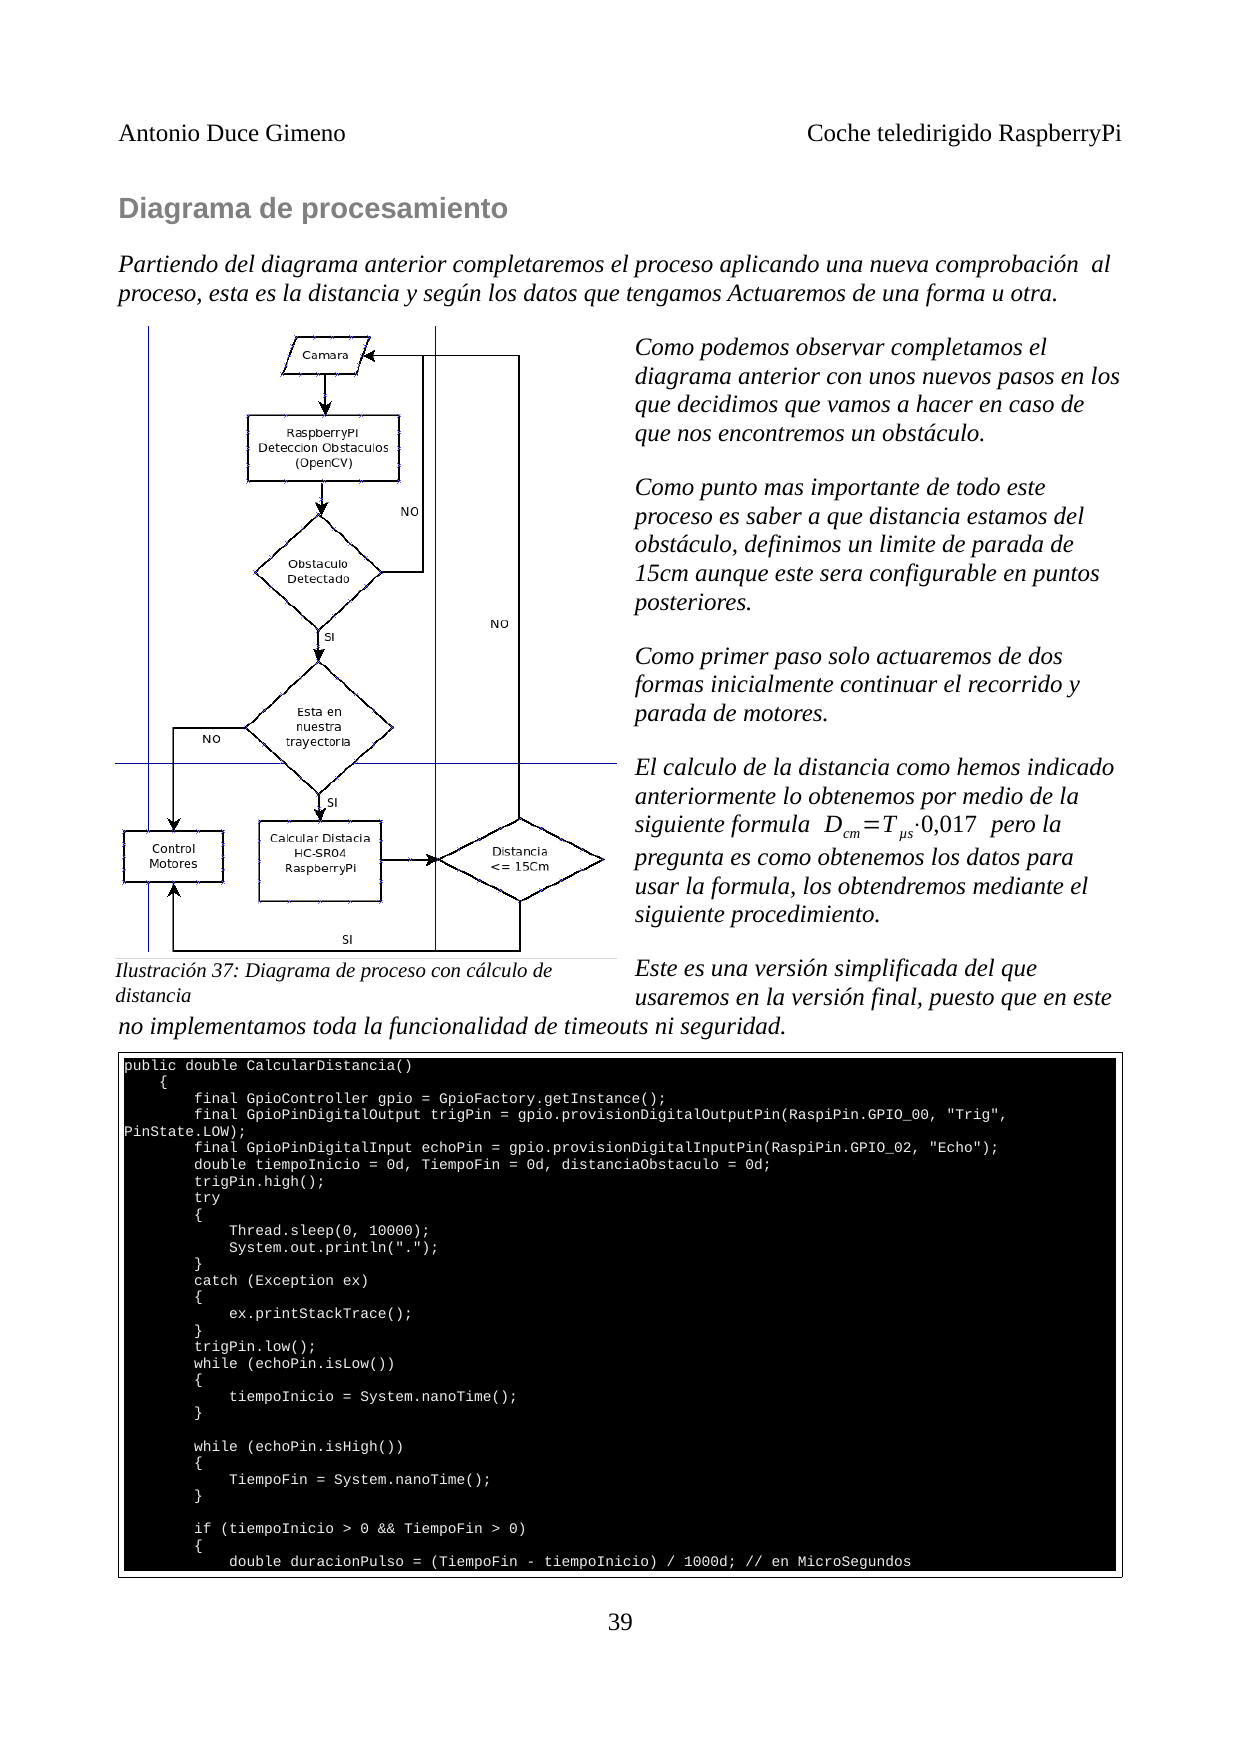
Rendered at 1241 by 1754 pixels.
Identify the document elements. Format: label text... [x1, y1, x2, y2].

text Partiendo del diagrama anterior completaremos el proceso aplicando una nueva comprobación al proceso, esta es la distancia y según los datos que tengamos Actuaremos de una forma u otra. [118, 249, 1122, 307]
text Como podemos observar completamos el diagrama anterior con unos nuevos pasos en los que decidimos que vamos a hacer en caso de que nos encontremos un obstáculo. [617, 332, 1122, 447]
text Este es una versión simplificada del que usaremos en la versión final, puesto que en este no implementamos toda la funcionalidad de timeouts ni seguridad. [118, 953, 1122, 1039]
text El calculo de la distancia como hemos indicado anteriormente lo obtenemos por medio de la siguiente formula pero la pregunta es como obtenemos los datos para usar la formula, los obtendremos mediante el siguiente procedimiento. [617, 752, 1122, 928]
text Ilustración 37: Diagrama de proceso con cálculo de distancia [115, 959, 617, 1007]
text [115, 314, 617, 326]
text Como punto mas importante de todo este proceso es saber a que distancia estamos del obstáculo, definimos un limite de parada de 15cm aunque este sera configurable en puntos posteriores. [617, 472, 1122, 616]
subtitle Diagrama de procesamiento [118, 191, 1122, 224]
text Como primer paso solo actuaremos de dos formas inicialmente continuar el recorrido y parada de motores. [617, 641, 1122, 727]
picture [115, 326, 617, 959]
table_header public double CalcularDistancia() { final GpioController gpio = GpioFactory.getInstance(); final GpioPinDigitalOutput trigPin = gpio.provisionDigitalOutputPin(RaspiPin.GPIO_00, "Trig", PinState.LOW); final GpioPinDigitalInput echoPin = gpio.provisionDigitalInputPin(RaspiPin.GPIO_02, "Echo"); double tiempoInicio = 0d, TiempoFin = 0d, distanciaObstaculo = 0d; trigPin.high(); try { Thread.sleep(0, 10000); System.out.println("."); } catch (Exception ex) { ex.printStackTrace(); } trigPin.low(); while (echoPin.isLow()) { tiempoInicio = System.nanoTime(); } while (echoPin.isHigh()) { TiempoFin = System.nanoTime(); } if (tiempoInicio > 0 && TiempoFin > 0) { double duracionPulso = (TiempoFin - tiempoInicio) / 1000d; // en MicroSegundos [119, 1053, 1122, 1577]
